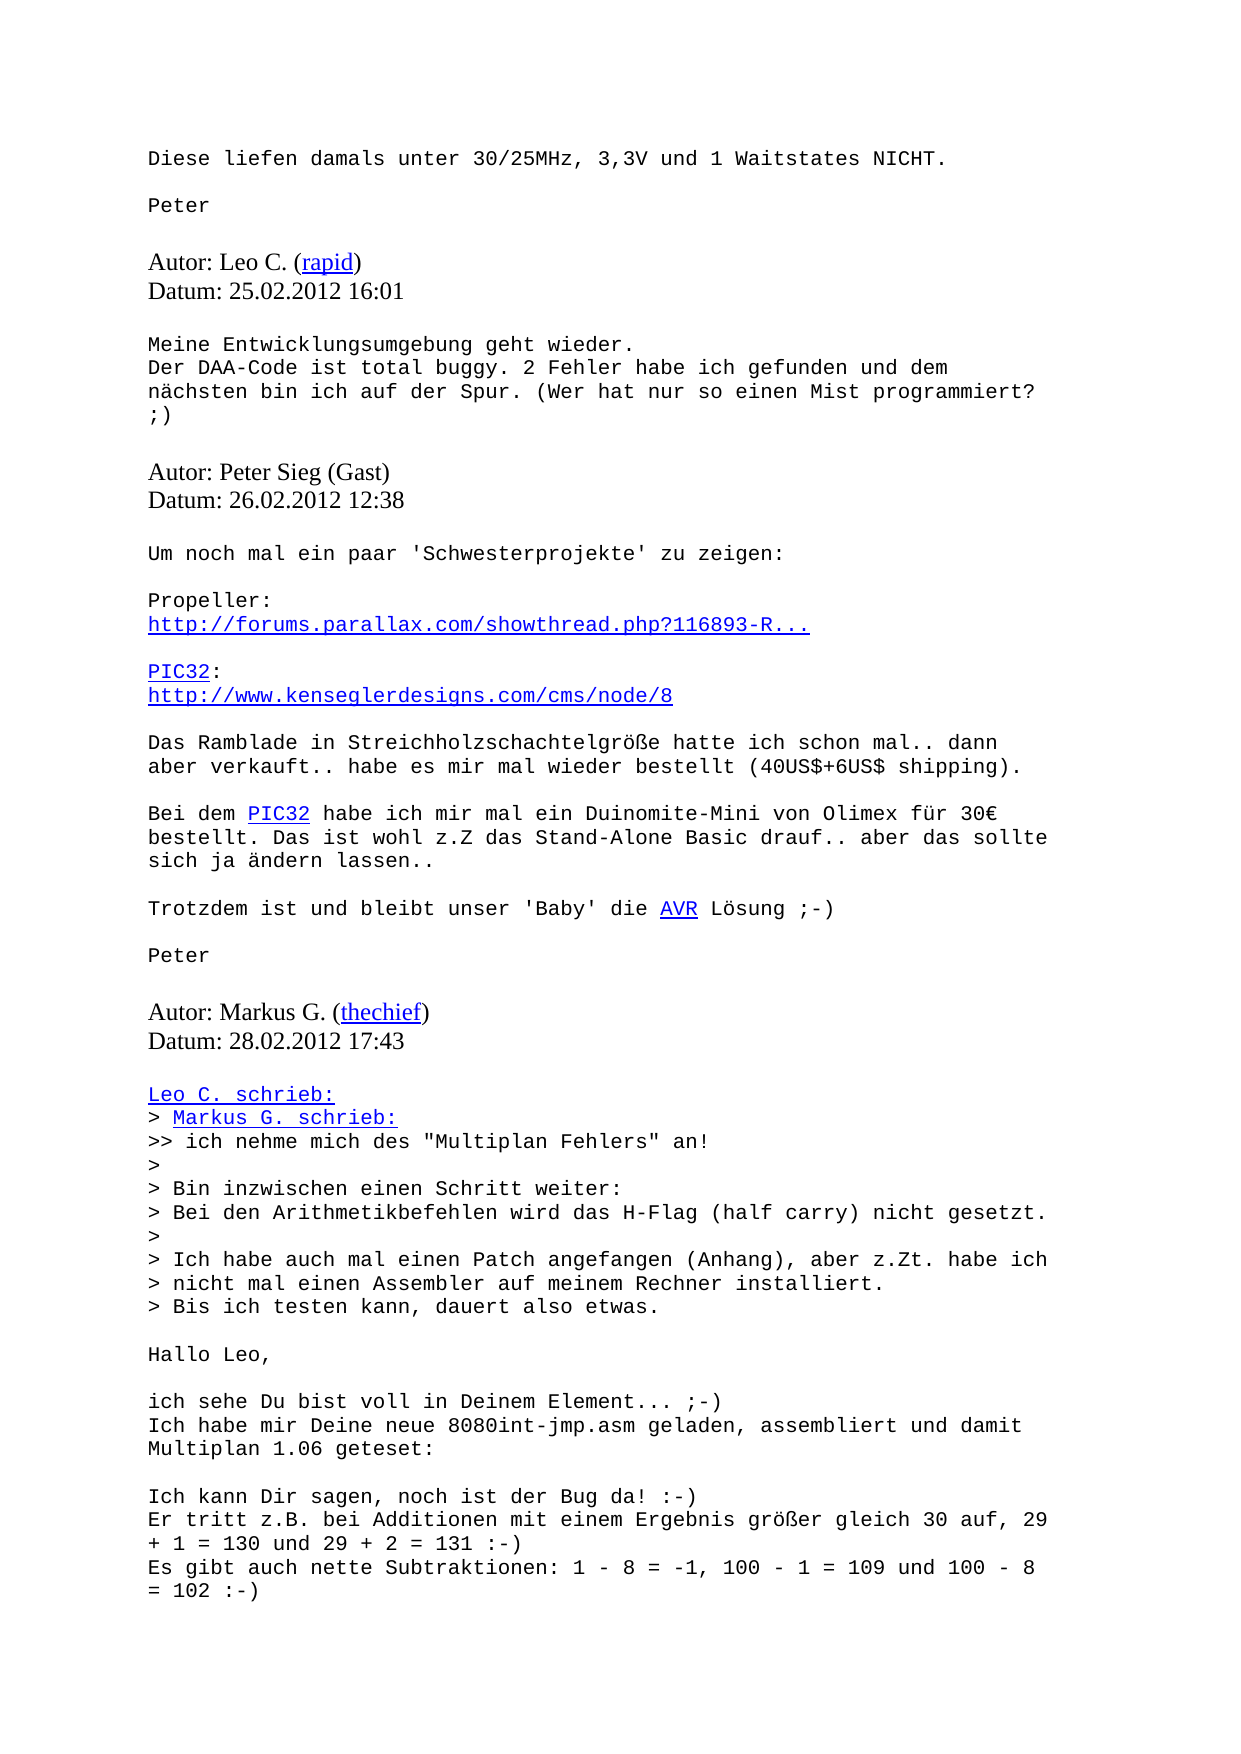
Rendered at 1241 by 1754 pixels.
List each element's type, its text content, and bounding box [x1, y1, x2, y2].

text aber verkauft.. habe es mir mal wieder bestellt (40US$+6US$ shipping). [148, 756, 1093, 779]
text + 1 = 130 und 29 + 2 = 131 :-) [148, 1533, 1093, 1557]
text Hallo Leo, [148, 1344, 1093, 1367]
text Es gibt auch nette Subtraktionen: 1 - 8 = -1, 100 - 1 = 109 und 100 - 8 [148, 1557, 1093, 1580]
text > [148, 1155, 1093, 1178]
text Leo C. schrieb: [148, 1084, 1093, 1107]
text ;) [148, 404, 1093, 428]
text Autor: Leo C. (rapid) [148, 247, 1093, 276]
text Autor: Markus G. (thechief) [148, 997, 1093, 1026]
text Er tritt z.B. bei Additionen mit einem Ergebnis größer gleich 30 auf, 29 [148, 1509, 1093, 1533]
text Datum: 26.02.2012 12:38 [148, 486, 1093, 514]
text http://forums.parallax.com/showthread.php?116893-R... [148, 614, 1093, 638]
text Datum: 25.02.2012 16:01 [148, 276, 1093, 305]
text Peter [148, 195, 1093, 218]
text Peter [148, 945, 1093, 969]
text > Bin inzwischen einen Schritt weiter: [148, 1178, 1093, 1202]
text Bei dem PIC32 habe ich mir mal ein Duinomite-Mini von Olimex für 30€ [148, 803, 1093, 827]
text sich ja ändern lassen.. [148, 851, 1093, 874]
text http://www.kenseglerdesigns.com/cms/node/8 [148, 685, 1093, 709]
text Ich kann Dir sagen, noch ist der Bug da! :-) [148, 1486, 1093, 1509]
text ich sehe Du bist voll in Deinem Element... ;-) [148, 1391, 1093, 1415]
text > Markus G. schrieb: [148, 1107, 1093, 1131]
text bestellt. Das ist wohl z.Z das Stand-Alone Basic drauf.. aber das sollte [148, 827, 1093, 851]
text >> ich nehme mich des "Multiplan Fehlers" an! [148, 1131, 1093, 1155]
text > nicht mal einen Assembler auf meinem Rechner installiert. [148, 1273, 1093, 1297]
text PIC32: [148, 661, 1093, 685]
text Propeller: [148, 590, 1093, 614]
text Datum: 28.02.2012 17:43 [148, 1026, 1093, 1055]
text Ich habe mir Deine neue 8080int-jmp.asm geladen, assembliert und damit [148, 1415, 1093, 1438]
text = 102 :-) [148, 1580, 1093, 1604]
text Trotzdem ist und bleibt unser 'Baby' die AVR Lösung ;-) [148, 898, 1093, 921]
text Um noch mal ein paar 'Schwesterprojekte' zu zeigen: [148, 543, 1093, 567]
text nächsten bin ich auf der Spur. (Wer hat nur so einen Mist programmiert? [148, 381, 1093, 404]
text Das Ramblade in Streichholzschachtelgröße hatte ich schon mal.. dann [148, 732, 1093, 756]
text > Bei den Arithmetikbefehlen wird das H-Flag (half carry) nicht gesetzt. [148, 1202, 1093, 1226]
text Der DAA-Code ist total buggy. 2 Fehler habe ich gefunden und dem [148, 357, 1093, 381]
text Multiplan 1.06 geteset: [148, 1438, 1093, 1462]
text Diese liefen damals unter 30/25MHz, 3,3V und 1 Waitstates NICHT. [148, 148, 1093, 171]
text Meine Entwicklungsumgebung geht wieder. [148, 333, 1093, 357]
text Autor: Peter Sieg (Gast) [148, 457, 1093, 486]
text > Bis ich testen kann, dauert also etwas. [148, 1297, 1093, 1320]
text > [148, 1226, 1093, 1249]
text > Ich habe auch mal einen Patch angefangen (Anhang), aber z.Zt. habe ich [148, 1249, 1093, 1273]
